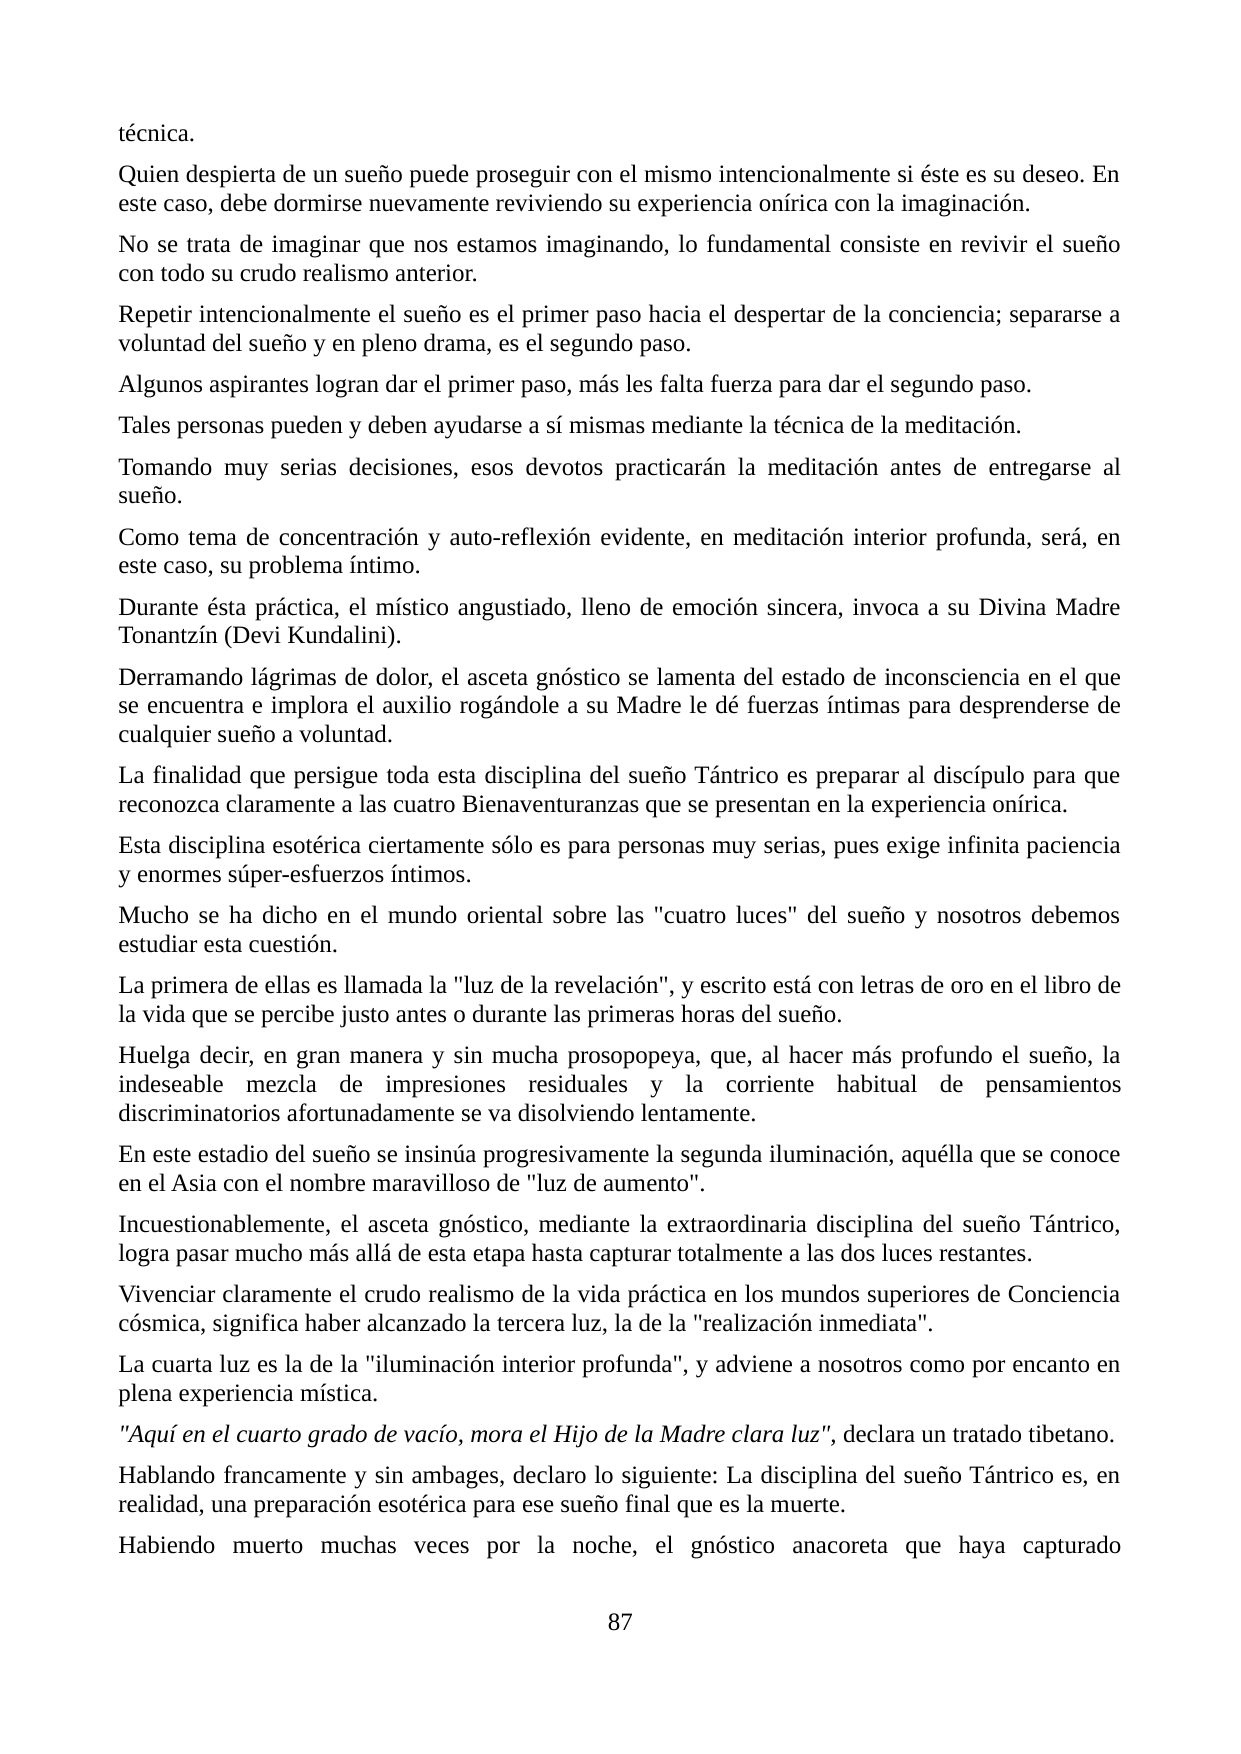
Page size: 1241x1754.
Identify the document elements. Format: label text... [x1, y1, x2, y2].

text Derramando lágrimas de dolor, el asceta gnóstico se lamenta del estado de inconsciencia en el que se encuentra e implora el auxilio rogándole a su Madre le dé fuerzas íntimas para desprenderse de cualquier sueño a voluntad. [118, 662, 1122, 748]
text Durante ésta práctica, el místico angustiado, lleno de emoción sincera, invoca a su Divina Madre Tonantzín (Devi Kundalini). [118, 592, 1122, 649]
text Tomando muy serias decisiones, esos devotos practicarán la meditación antes de entregarse al sueño. [118, 452, 1122, 509]
text Vivenciar claramente el crudo realismo de la vida práctica en los mundos superiores de Conciencia cósmica, significa haber alcanzado la tercera luz, la de la "realización inmediata". [118, 1279, 1122, 1337]
text La finalidad que persigue toda esta disciplina del sueño Tántrico es preparar al discípulo para que reconozca claramente a las cuatro Bienaventuranzas que se presentan en la experiencia onírica. [118, 761, 1122, 818]
text Tales personas pueden y deben ayudarse a sí mismas mediante la técnica de la meditación. [118, 411, 1122, 439]
text técnica. [118, 118, 1122, 147]
text "Aquí en el cuarto grado de vacío, mora el Hijo de la Madre clara luz", declara un tratado tibetano. [118, 1419, 1122, 1448]
text Esta disciplina esotérica ciertamente sólo es para personas muy serias, pues exige infinita paciencia y enormes súper-esfuerzos íntimos. [118, 831, 1122, 888]
text Quien despierta de un sueño puede proseguir con el mismo intencionalmente si éste es su deseo. En este caso, debe dormirse nuevamente reviviendo su experiencia onírica con la imaginación. [118, 159, 1122, 217]
text Huelga decir, en gran manera y sin mucha prosopopeya, que, al hacer más profundo el sueño, la indeseable mezcla de impresiones residuales y la corriente habitual de pensamientos discriminatorios afortunadamente se va disolviendo lentamente. [118, 1041, 1122, 1127]
text Mucho se ha dicho en el mundo oriental sobre las "cuatro luces" del sueño y nosotros debemos estudiar esta cuestión. [118, 901, 1122, 958]
text Repetir intencionalmente el sueño es el primer paso hacia el despertar de la conciencia; separarse a voluntad del sueño y en pleno drama, es el segundo paso. [118, 299, 1122, 357]
text No se trata de imaginar que nos estamos imaginando, lo fundamental consiste en revivir el sueño con todo su crudo realismo anterior. [118, 229, 1122, 287]
text Incuestionablemente, el asceta gnóstico, mediante la extraordinaria disciplina del sueño Tántrico, logra pasar mucho más allá de esta etapa hasta capturar totalmente a las dos luces restantes. [118, 1209, 1122, 1267]
text La primera de ellas es llamada la "luz de la revelación", y escrito está con letras de oro en el libro de la vida que se percibe justo antes o durante las primeras horas del sueño. [118, 971, 1122, 1028]
text Algunos aspirantes logran dar el primer paso, más les falta fuerza para dar el segundo paso. [118, 369, 1122, 398]
text En este estadio del sueño se insinúa progresivamente la segunda iluminación, aquélla que se conoce en el Asia con el nombre maravilloso de "luz de aumento". [118, 1139, 1122, 1197]
text La cuarta luz es la de la "iluminación interior profunda", y adviene a nosotros como por encanto en plena experiencia mística. [118, 1349, 1122, 1407]
text Hablando francamente y sin ambages, declaro lo siguiente: La disciplina del sueño Tántrico es, en realidad, una preparación esotérica para ese sueño final que es la muerte. [118, 1461, 1122, 1518]
text Como tema de concentración y auto-reflexión evidente, en meditación interior profunda, será, en este caso, su problema íntimo. [118, 522, 1122, 579]
text Habiendo muerto muchas veces por la noche, el gnóstico anacoreta que haya capturado [118, 1531, 1122, 1559]
